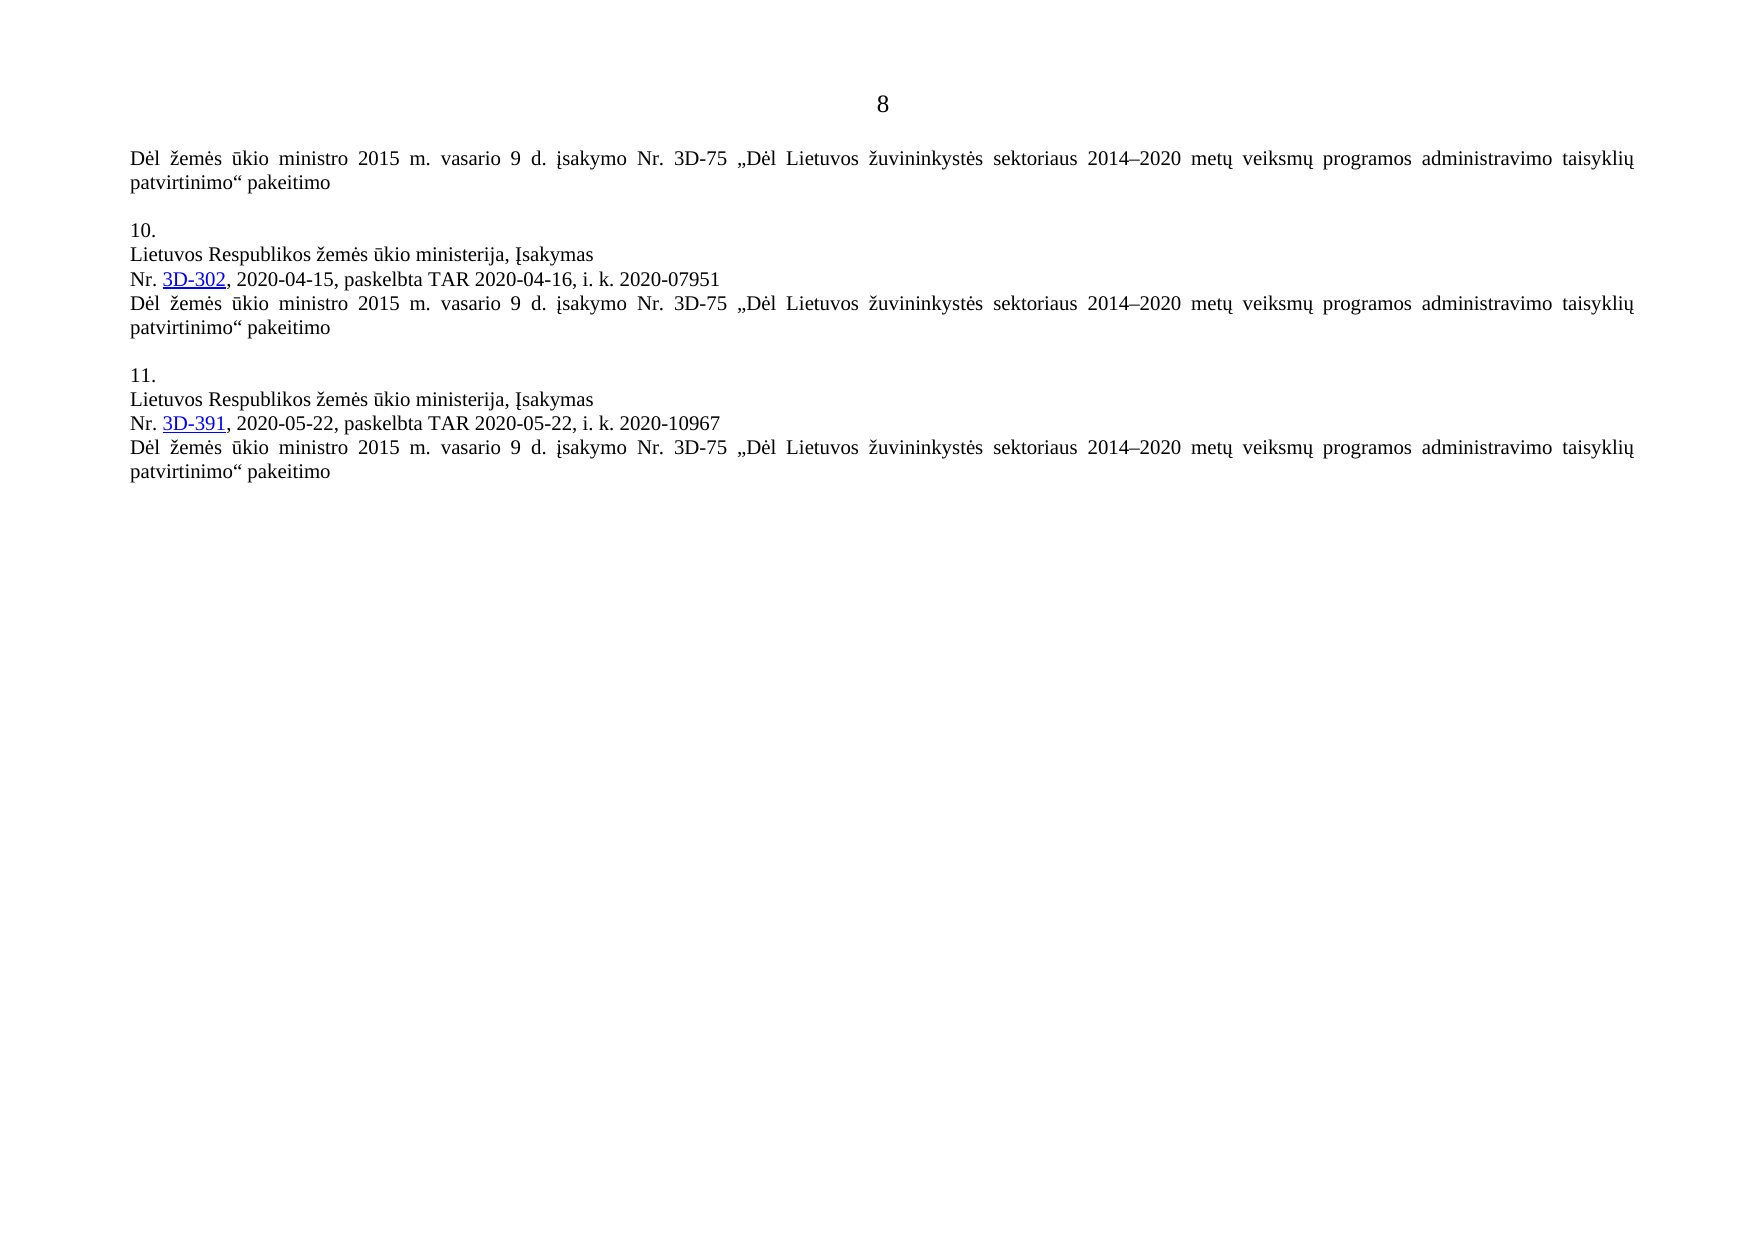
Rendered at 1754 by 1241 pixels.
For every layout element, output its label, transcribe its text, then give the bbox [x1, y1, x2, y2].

text Dėl žemės ūkio ministro 2015 m. vasario 9 d. įsakymo Nr. 3D-75 „Dėl Lietuvos žuvininkystės sektoriaus 2014–2020 metų veiksmų programos administravimo taisyklių patvirtinimo“ pakeitimo [130, 146, 1636, 194]
text Lietuvos Respublikos žemės ūkio ministerija, Įsakymas [130, 387, 1636, 411]
text 10. [130, 218, 1636, 242]
text Dėl žemės ūkio ministro 2015 m. vasario 9 d. įsakymo Nr. 3D-75 „Dėl Lietuvos žuvininkystės sektoriaus 2014–2020 metų veiksmų programos administravimo taisyklių patvirtinimo“ pakeitimo [130, 291, 1636, 339]
text Nr. 3D-391, 2020-05-22, paskelbta TAR 2020-05-22, i. k. 2020-10967 [130, 411, 1636, 435]
text Dėl žemės ūkio ministro 2015 m. vasario 9 d. įsakymo Nr. 3D-75 „Dėl Lietuvos žuvininkystės sektoriaus 2014–2020 metų veiksmų programos administravimo taisyklių patvirtinimo“ pakeitimo [130, 435, 1636, 483]
text Lietuvos Respublikos žemės ūkio ministerija, Įsakymas [130, 242, 1636, 266]
text 11. [130, 363, 1636, 387]
text Nr. 3D-302, 2020-04-15, paskelbta TAR 2020-04-16, i. k. 2020-07951 [130, 266, 1636, 291]
